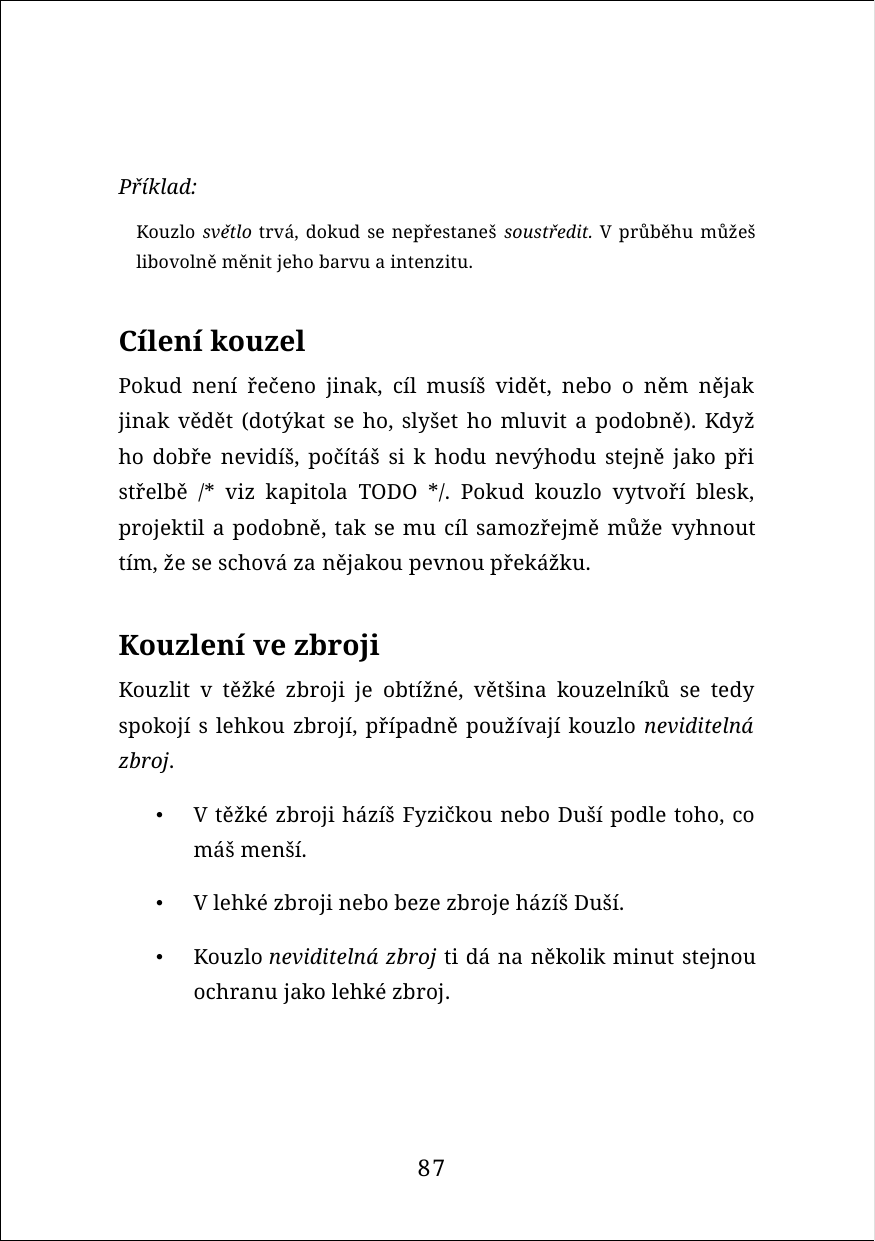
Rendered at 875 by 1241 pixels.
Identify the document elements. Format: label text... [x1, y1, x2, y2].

list V lehké zbroji nebo beze zbroje házíš Duší. [156, 888, 756, 917]
text Kouzlo světlo trvá, dokud se nepřestaneš soustředit. V průběhu můžeš libovolně měnit jeho barvu a intenzitu. [136, 219, 756, 273]
subtitle Cílení kouzel [118, 321, 756, 359]
text Pokud není řečeno jinak, cíl musíš vidět, nebo o něm nějak jinak vědět (dotýkat se ho, slyšet ho mluvit a podobně). Když ho dobře nevidíš, počítáš si k hodu nevýhodu stejně jako při střelbě /* viz kapitola TODO */. Pokud kouzlo vytvoří blesk, projektil a podobně, tak se mu cíl samozřejmě může vyhnout tím, že se schová za nějakou pevnou překážku. [118, 371, 756, 577]
subtitle Kouzlení ve zbroji [118, 625, 756, 664]
list Kouzlo neviditelná zbroj ti dá na několik minut stejnou ochranu jako lehké zbroj. [156, 942, 756, 1006]
text Příklad: [118, 172, 756, 200]
text Kouzlit v těžké zbroji je obtížné, většina kouzelníků se tedy spokojí s lehkou zbrojí, případně používají kouzlo neviditelná zbroj. [118, 676, 756, 775]
list V těžké zbroji házíš Fyzičkou nebo Duší podle toho, co máš menší. [156, 800, 756, 864]
